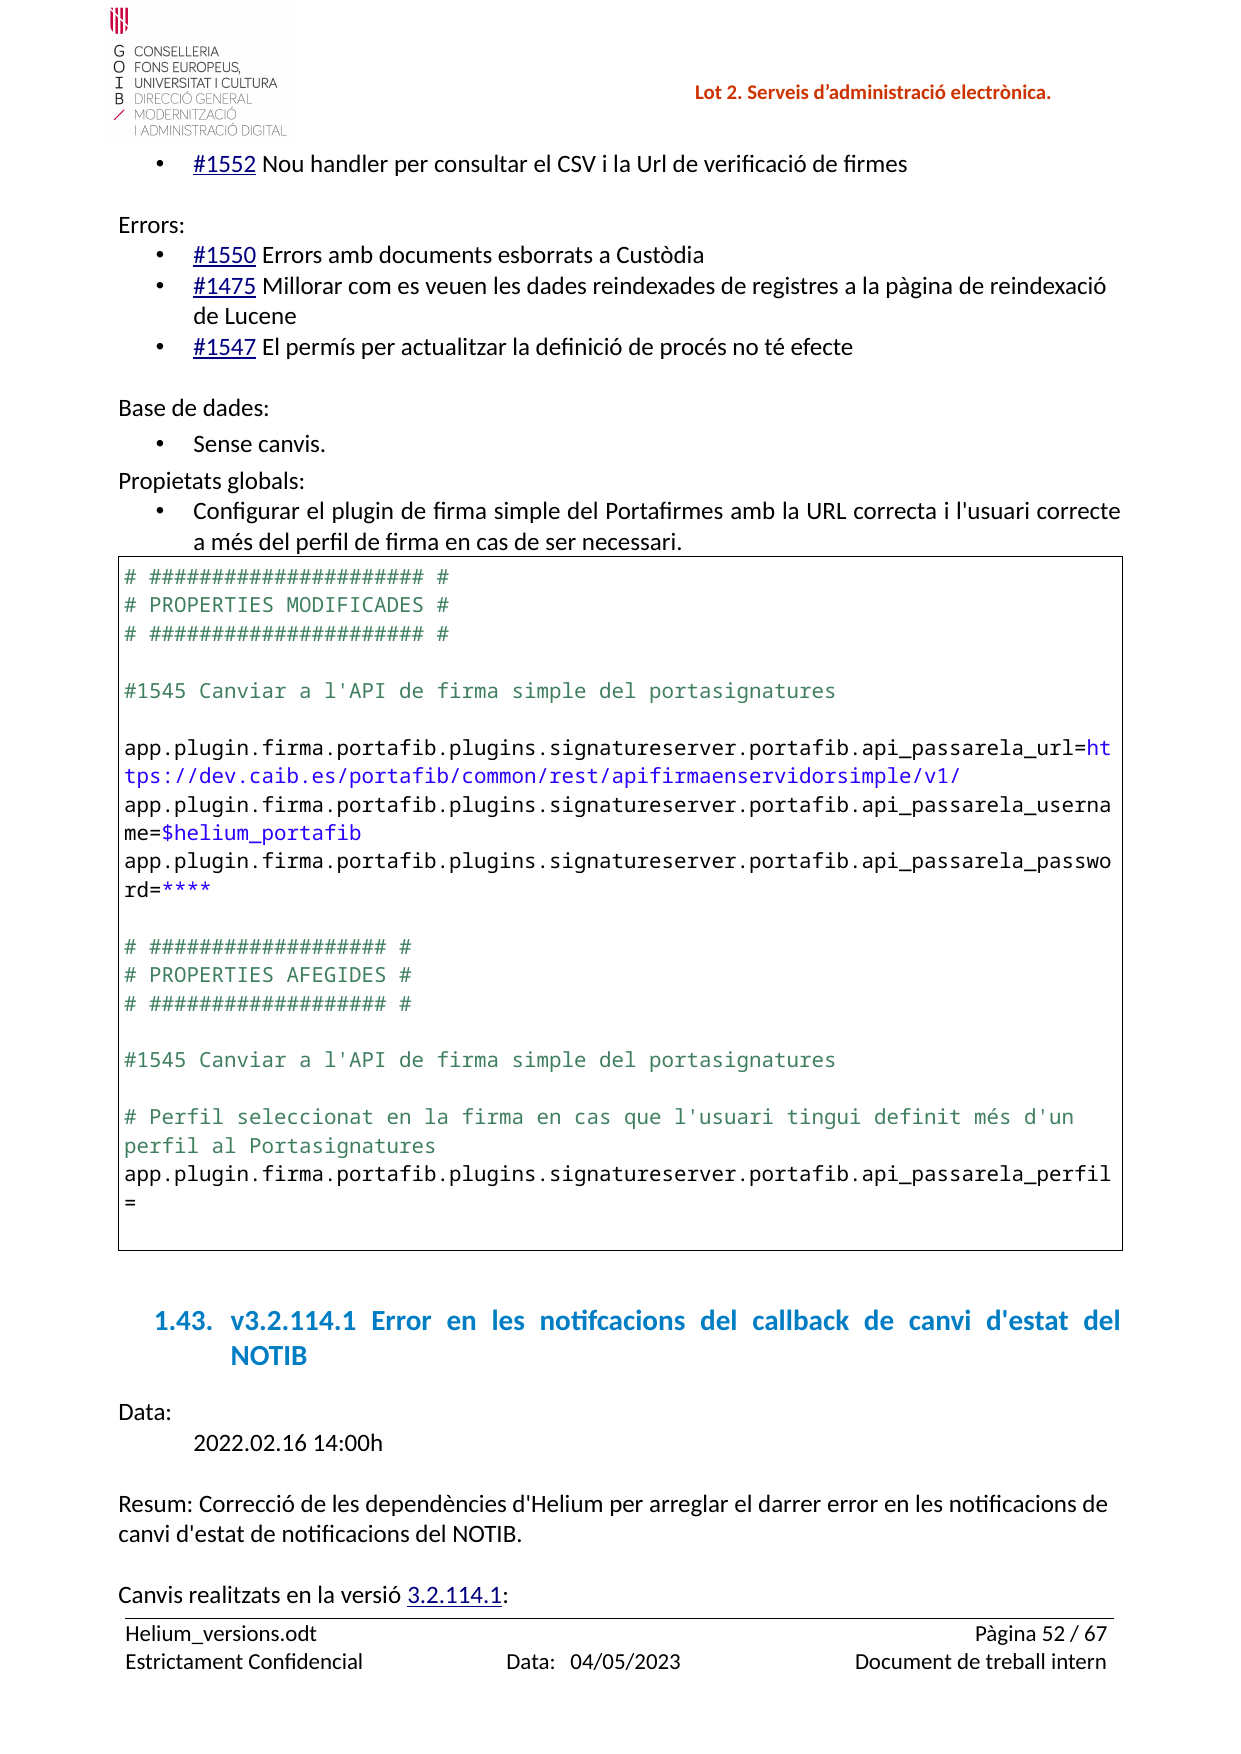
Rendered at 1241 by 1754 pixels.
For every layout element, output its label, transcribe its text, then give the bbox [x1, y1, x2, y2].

picture [100, 0, 297, 144]
text Data: [118, 1397, 1122, 1427]
list #1552 Nou handler per consultar el CSV i la Url de verificació de firmes [156, 148, 1122, 178]
text Errors: [118, 209, 1122, 239]
text Propietats globals: [118, 465, 1122, 495]
list Sense canvis. [156, 428, 1122, 459]
text Canvis realitzats en la versió 3.2.114.1: [118, 1580, 1122, 1610]
list #1475 Millorar com es veuen les dades reindexades de registres a la pàgina de reindexació de Lucene [156, 270, 1122, 331]
subtitle v3.2.114.1 Error en les notifcacions del callback de canvi d'estat del NOTIB [153, 1302, 1122, 1373]
list Configurar el plugin de firma simple del Portafirmes amb la URL correcta i l'usuari correcte a més del perfil de firma en cas de ser necessari. [156, 495, 1122, 556]
list #1547 El permís per actualitzar la definició de procés no té efecte [156, 331, 1122, 361]
text 2022.02.16 14:00h [118, 1427, 1122, 1458]
text Resum: Correcció de les dependències d'Helium per arreglar el darrer error en les notificacions de canvi d'estat de notificacions del NOTIB. [118, 1488, 1122, 1549]
table_header # ###################### # # PROPERTIES MODIFICADES # # ###################### # #1545 Canviar a l'API de firma simple del portasignatures app.plugin.firma.portafib.plugins.signatureserver.portafib.api_passarela_url=https://dev.caib.es/portafib/common/rest/apifirmaenservidorsimple/v1/ app.plugin.firma.portafib.plugins.signatureserver.portafib.api_passarela_username=$helium_portafib app.plugin.firma.portafib.plugins.signatureserver.portafib.api_passarela_password=**** # ################### # # PROPERTIES AFEGIDES # # ################### # #1545 Canviar a l'API de firma simple del portasignatures # Perfil seleccionat en la firma en cas que l'usuari tingui definit més d'un perfil al Portasignatures app.plugin.firma.portafib.plugins.signatureserver.portafib.api_passarela_perfil= [119, 557, 1122, 1250]
list #1550 Errors amb documents esborrats a Custòdia [156, 239, 1122, 270]
text Base de dades: [118, 392, 1122, 422]
